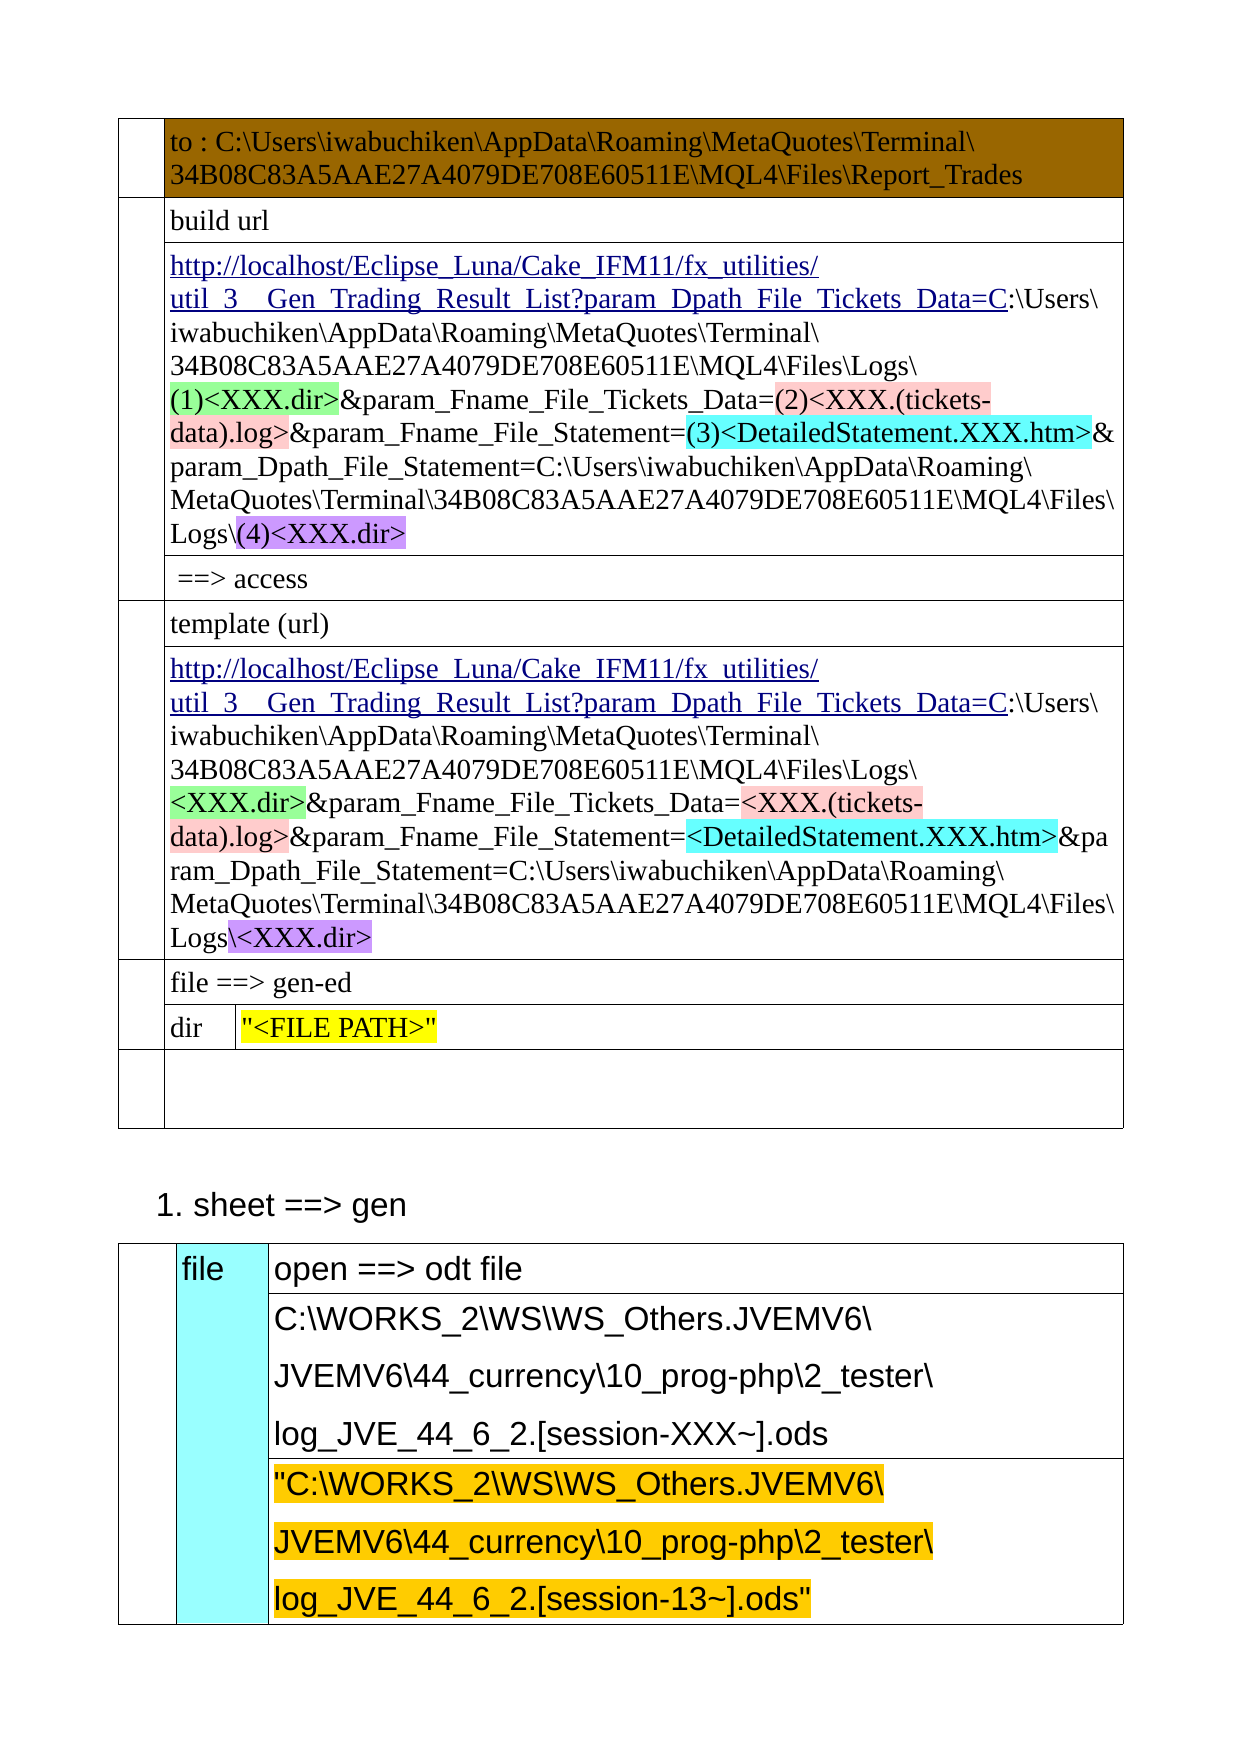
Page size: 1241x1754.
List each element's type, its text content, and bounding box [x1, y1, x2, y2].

table_cell [119, 960, 164, 1049]
table_cell http://localhost/Eclipse_Luna/Cake_IFM11/fx_utilities/util_3__Gen_Trading_Result_List?param_Dpath_File_Tickets_Data=C:\Users\iwabuchiken\AppData\Roaming\MetaQuotes\Terminal\34B08C83A5AAE27A4079DE708E60511E\MQL4\Files\Logs\(1)<XXX.dir>&param_Fname_File_Tickets_Data=(2)<XXX.(tickets-data).log>&param_Fname_File_Statement=(3)<DetailedStatement.XXX.htm>&param_Dpath_File_Statement=C:\Users\iwabuchiken\AppData\Roaming\MetaQuotes\Terminal\34B08C83A5AAE27A4079DE708E60511E\MQL4\Files\Logs\(4)<XXX.dir> [165, 243, 1123, 555]
table_cell [119, 601, 164, 959]
table_header file [177, 1244, 268, 1623]
table_cell http://localhost/Eclipse_Luna/Cake_IFM11/fx_utilities/util_3__Gen_Trading_Result_List?param_Dpath_File_Tickets_Data=C:\Users\iwabuchiken\AppData\Roaming\MetaQuotes\Terminal\34B08C83A5AAE27A4079DE708E60511E\MQL4\Files\Logs\<XXX.dir>&param_Fname_File_Tickets_Data=<XXX.(tickets-data).log>&param_Fname_File_Statement=<DetailedStatement.XXX.htm>&param_Dpath_File_Statement=C:\Users\iwabuchiken\AppData\Roaming\MetaQuotes\Terminal\34B08C83A5AAE27A4079DE708E60511E\MQL4\Files\Logs\<XXX.dir> [165, 647, 1123, 959]
table_cell file ==> gen-ed [165, 960, 1123, 1004]
table_cell "<FILE PATH>" [236, 1005, 1123, 1049]
table_cell "C:\WORKS_2\WS\WS_Others.JVEMV6\JVEMV6\44_currency\10_prog-php\2_tester\log_JVE_44_6_2.[session-13~].ods" [269, 1459, 1123, 1623]
table_cell to : C:\Users\iwabuchiken\AppData\Roaming\MetaQuotes\Terminal\34B08C83A5AAE27A4079DE708E60511E\MQL4\Files\Report_Trades [165, 119, 1123, 197]
table_cell dir [165, 1005, 235, 1049]
table_cell build url [165, 198, 1123, 242]
table_header open ==> odt file [269, 1244, 1123, 1293]
table_cell [119, 1050, 164, 1128]
table_cell [119, 119, 164, 197]
table_cell [119, 198, 164, 600]
table_cell [165, 1050, 1123, 1128]
list sheet ==> gen [156, 1186, 1122, 1224]
table_header [119, 1244, 176, 1623]
table_cell C:\WORKS_2\WS\WS_Others.JVEMV6\JVEMV6\44_currency\10_prog-php\2_tester\log_JVE_44_6_2.[session-XXX~].ods [269, 1294, 1123, 1458]
table_cell ==> access [165, 556, 1123, 600]
table_cell template (url) [165, 601, 1123, 646]
